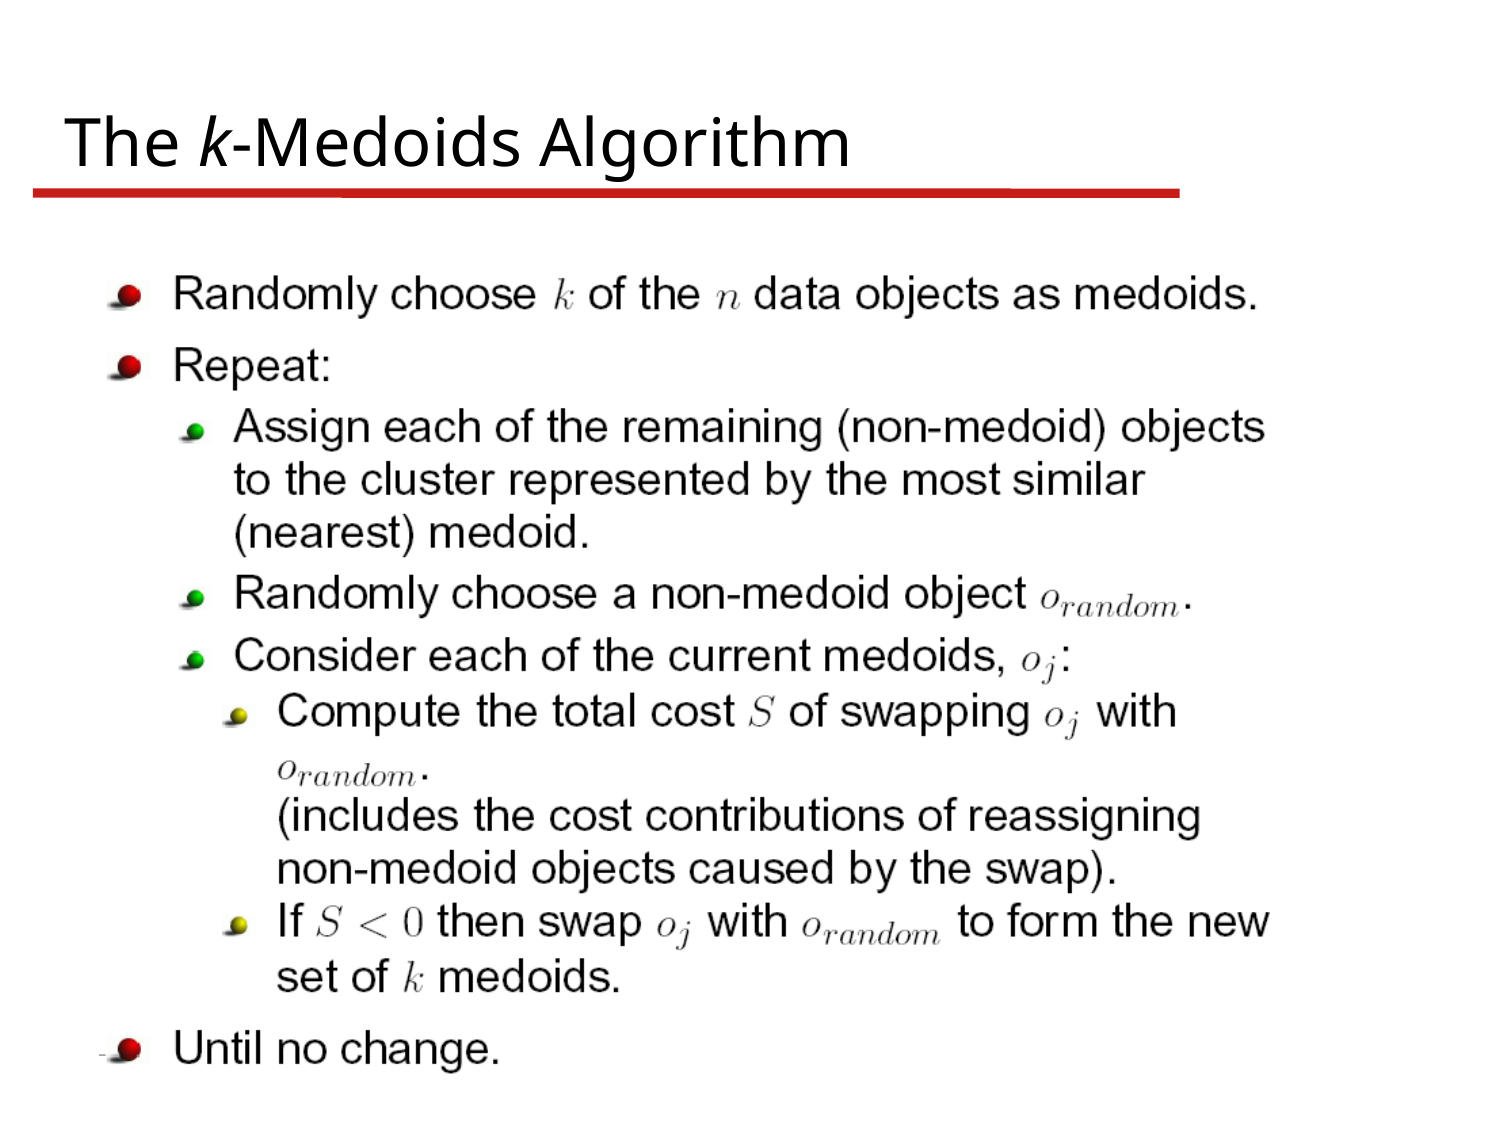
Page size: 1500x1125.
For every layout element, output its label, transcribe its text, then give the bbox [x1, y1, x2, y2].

picture [99, 262, 1293, 1079]
text_box The k-Medoids Algorithm [50, 0, 1101, 188]
